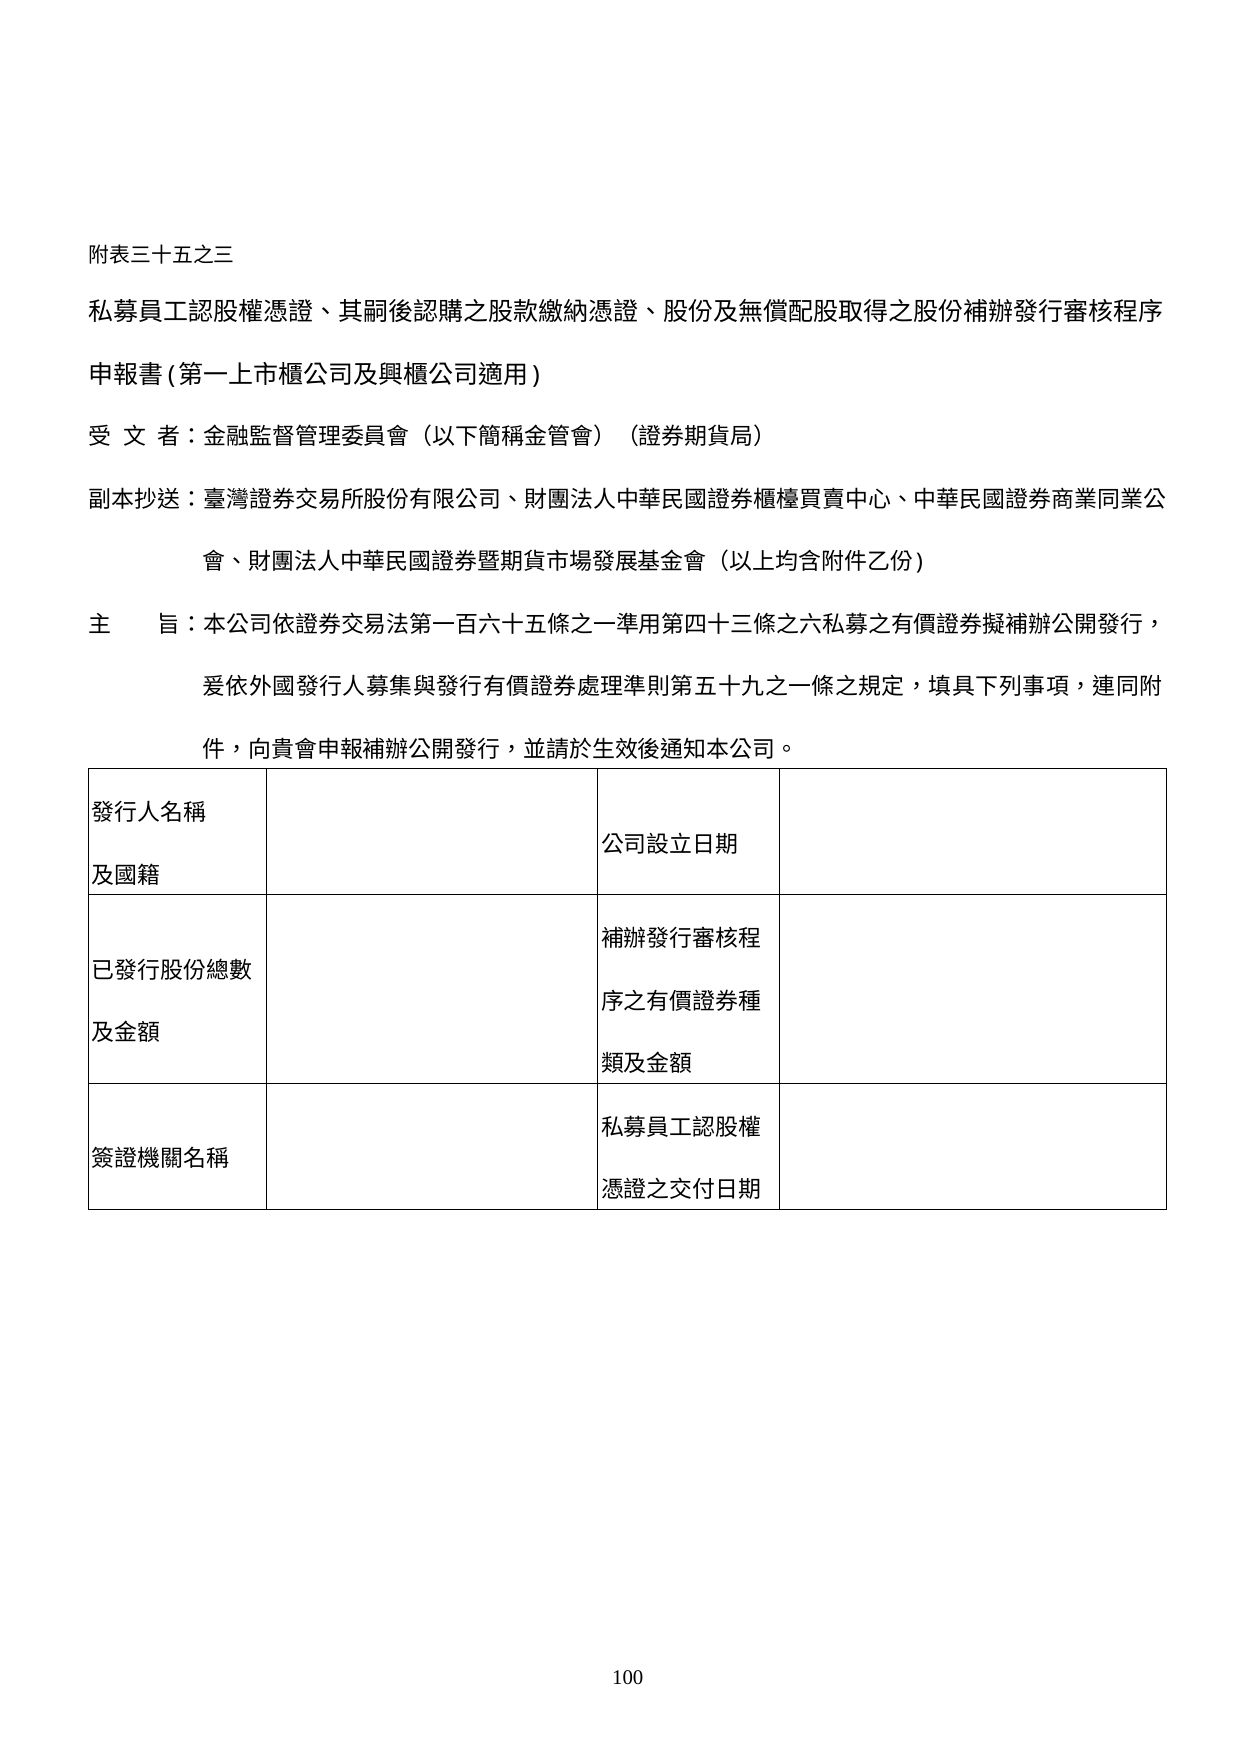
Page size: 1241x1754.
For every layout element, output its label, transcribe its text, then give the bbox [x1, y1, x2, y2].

table_header [267, 769, 597, 894]
table_cell [780, 1084, 1166, 1209]
text 副本抄送：臺灣證券交易所股份有限公司、財團法人中華民國證券櫃檯買賣中心、中華民國證券商業同業公會、財團法人中華民國證券暨期貨市場發展基金會（以上均含附件乙份) [89, 456, 1166, 581]
table_cell 已發行股份總數及金額 [89, 895, 266, 1083]
table_cell [780, 895, 1166, 1083]
text 主 旨：本公司依證券交易法第一百六十五條之一準用第四十三條之六私募之有價證券擬補辦公開發行，爰依外國發行人募集與發行有價證券處理準則第五十九之一條之規定，填具下列事項，連同附件，向貴會申報補辦公開發行，並請於生效後通知本公司。 [89, 581, 1166, 768]
table_cell 簽證機關名稱 [89, 1084, 266, 1209]
table_cell 私募員工認股權憑證之交付日期 [598, 1084, 779, 1209]
table_header 公司設立日期 [598, 769, 779, 894]
table_header [780, 769, 1166, 894]
table_cell 補辦發行審核程序之有價證券種類及金額 [598, 895, 779, 1083]
table_cell [267, 1084, 597, 1209]
text 附表三十五之三 [89, 238, 1166, 268]
text 私募員工認股權憑證、其嗣後認購之股款繳納憑證、股份及無償配股取得之股份補辦發行審核程序申報書(第一上市櫃公司及興櫃公司適用) [89, 268, 1166, 393]
table_header 發行人名稱 及國籍 [89, 769, 266, 894]
text 受 文 者：金融監督管理委員會（以下簡稱金管會）（證券期貨局） [89, 393, 1166, 456]
table_cell [267, 895, 597, 1083]
